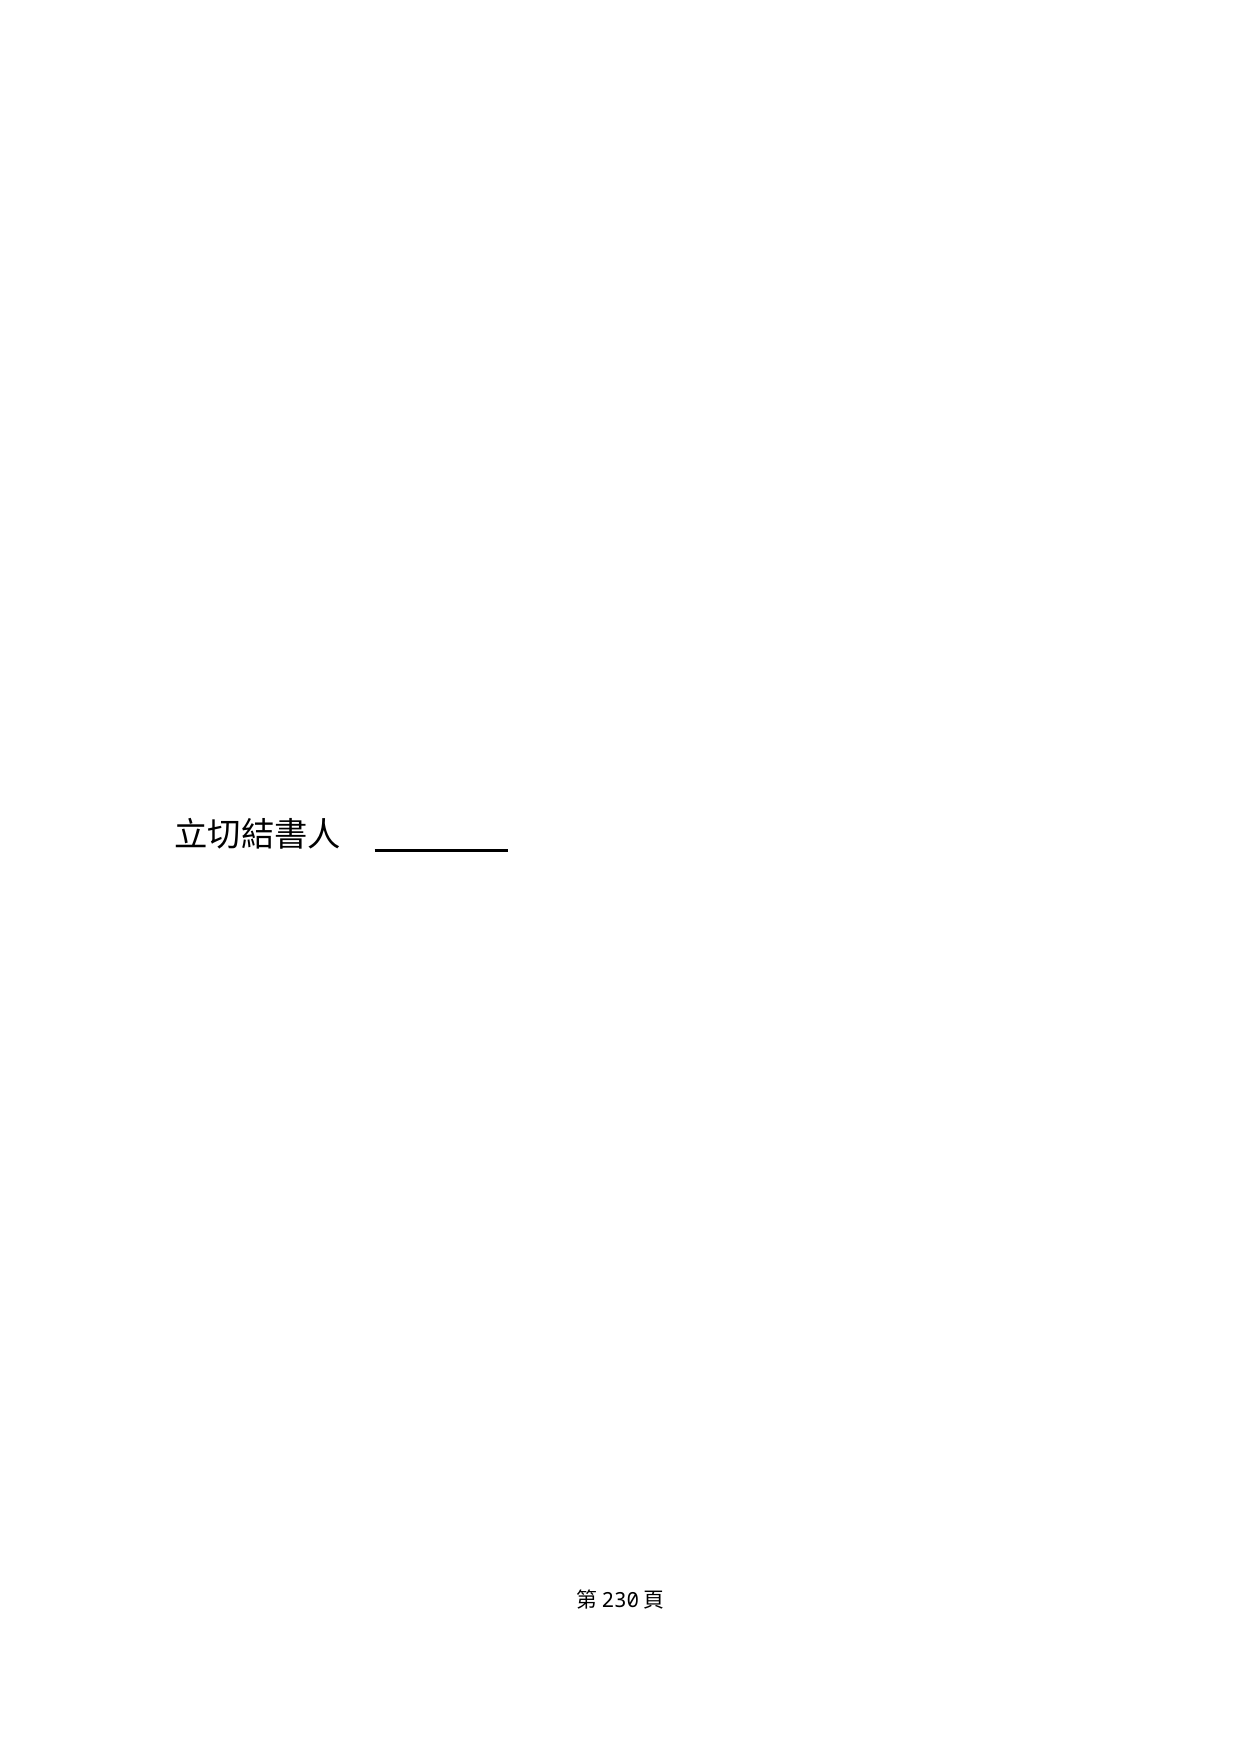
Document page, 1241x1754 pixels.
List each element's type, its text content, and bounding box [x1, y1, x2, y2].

text 立切結書人 [174, 808, 1122, 856]
